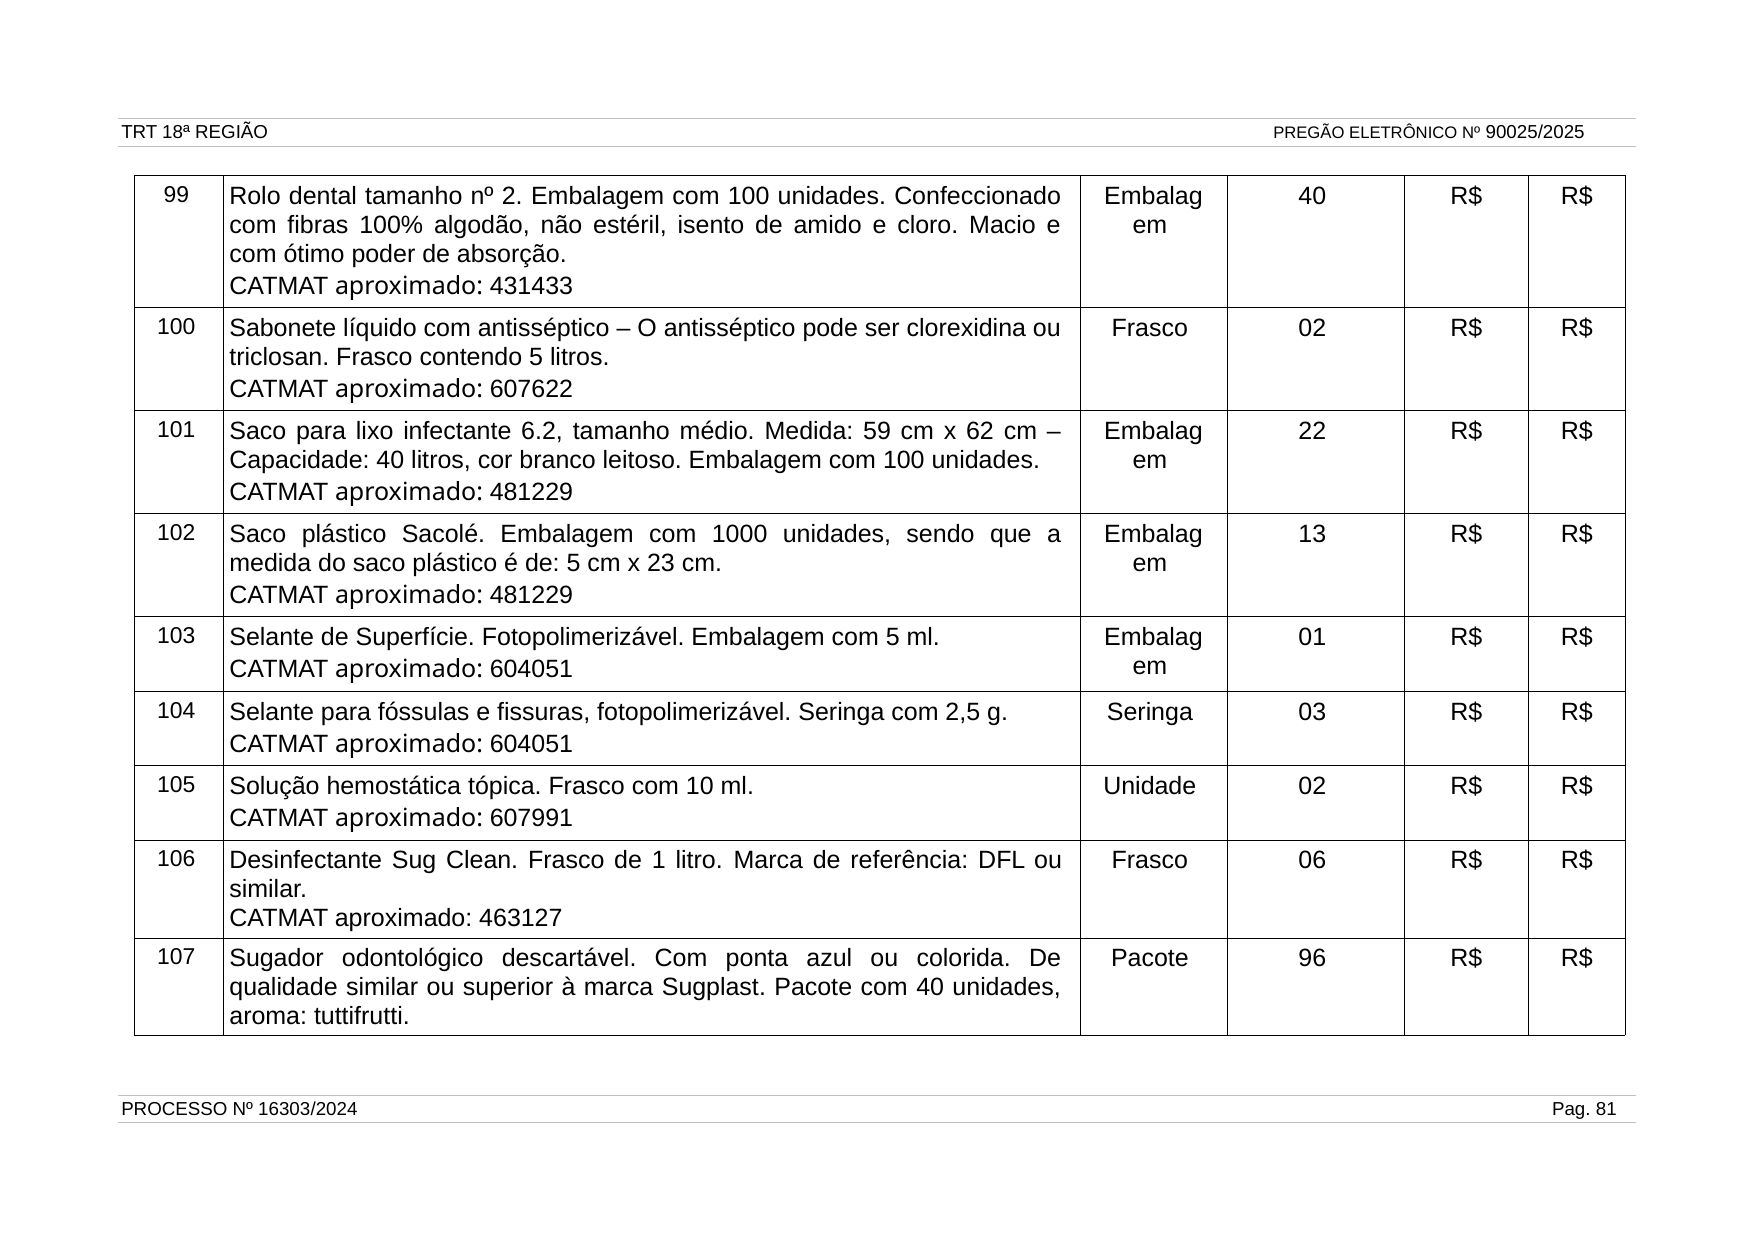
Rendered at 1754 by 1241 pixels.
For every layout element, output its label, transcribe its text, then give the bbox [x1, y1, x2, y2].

table_cell R$ [1405, 176, 1528, 307]
table_cell R$ [1405, 766, 1528, 839]
table_cell R$ [1529, 514, 1625, 616]
table_cell 102 [135, 514, 223, 616]
table_cell R$ [1405, 939, 1528, 1035]
table_cell Solução hemostática tópica. Frasco com 10 ml. CATMAT aproximado: 607991 [224, 766, 1080, 839]
table_cell R$ [1529, 692, 1625, 765]
table_cell 02 [1228, 308, 1404, 410]
table_cell Frasco [1081, 308, 1227, 410]
table_cell R$ [1529, 766, 1625, 839]
table_cell 100 [135, 308, 223, 410]
table_cell 13 [1228, 514, 1404, 616]
table_cell Saco plástico Sacolé. Embalagem com 1000 unidades, sendo que a medida do saco plástico é de: 5 cm x 23 cm. CATMAT aproximado: 481229 [224, 514, 1080, 616]
table_cell R$ [1529, 176, 1625, 307]
table_cell R$ [1529, 939, 1625, 1035]
table_cell Unidade [1081, 766, 1227, 839]
table_cell R$ [1405, 841, 1528, 937]
table_cell 105 [135, 766, 223, 839]
table_cell R$ [1405, 411, 1528, 513]
table_cell Selante de Superfície. Fotopolimerizável. Embalagem com 5 ml. CATMAT aproximado: 604051 [224, 617, 1080, 691]
table_cell 106 [135, 841, 223, 937]
table_cell R$ [1529, 617, 1625, 691]
table_cell Sugador odontológico descartável. Com ponta azul ou colorida. De qualidade similar ou superior à marca Sugplast. Pacote com 40 unidades, aroma: tuttifrutti. [224, 939, 1080, 1035]
table_cell 103 [135, 617, 223, 691]
table_cell 104 [135, 692, 223, 765]
table_cell R$ [1405, 514, 1528, 616]
table_cell R$ [1529, 308, 1625, 410]
table_cell R$ [1529, 411, 1625, 513]
table_cell 99 [135, 176, 223, 307]
table_cell R$ [1529, 841, 1625, 937]
table_cell Sabonete líquido com antisséptico – O antisséptico pode ser clorexidina ou triclosan. Frasco contendo 5 litros. CATMAT aproximado: 607622 [224, 308, 1080, 410]
table_cell 02 [1228, 766, 1404, 839]
table_cell 06 [1228, 841, 1404, 937]
table_cell Embalagem [1081, 176, 1227, 307]
table_cell 03 [1228, 692, 1404, 765]
table_cell 96 [1228, 939, 1404, 1035]
table_cell 01 [1228, 617, 1404, 691]
table_cell Selante para fóssulas e fissuras, fotopolimerizável. Seringa com 2,5 g. CATMAT aproximado: 604051 [224, 692, 1080, 765]
table_cell R$ [1405, 308, 1528, 410]
table_cell Seringa [1081, 692, 1227, 765]
table_cell Rolo dental tamanho nº 2. Embalagem com 100 unidades. Confeccionado com fibras 100% algodão, não estéril, isento de amido e cloro. Macio e com ótimo poder de absorção. CATMAT aproximado: 431433 [224, 176, 1080, 307]
table_cell Desinfectante Sug Clean. Frasco de 1 litro. Marca de referência: DFL ou similar. CATMAT aproximado: 463127 [224, 841, 1080, 937]
table_cell Embalagem [1081, 514, 1227, 616]
table_cell 22 [1228, 411, 1404, 513]
table_cell 40 [1228, 176, 1404, 307]
table_cell Frasco [1081, 841, 1227, 937]
table_cell R$ [1405, 692, 1528, 765]
table_cell R$ [1405, 617, 1528, 691]
table_cell Pacote [1081, 939, 1227, 1035]
table_cell Saco para lixo infectante 6.2, tamanho médio. Medida: 59 cm x 62 cm – Capacidade: 40 litros, cor branco leitoso. Embalagem com 100 unidades. CATMAT aproximado: 481229 [224, 411, 1080, 513]
table_cell Embalagem [1081, 617, 1227, 691]
table_cell 107 [135, 939, 223, 1035]
table_cell 101 [135, 411, 223, 513]
table_cell Embalagem [1081, 411, 1227, 513]
